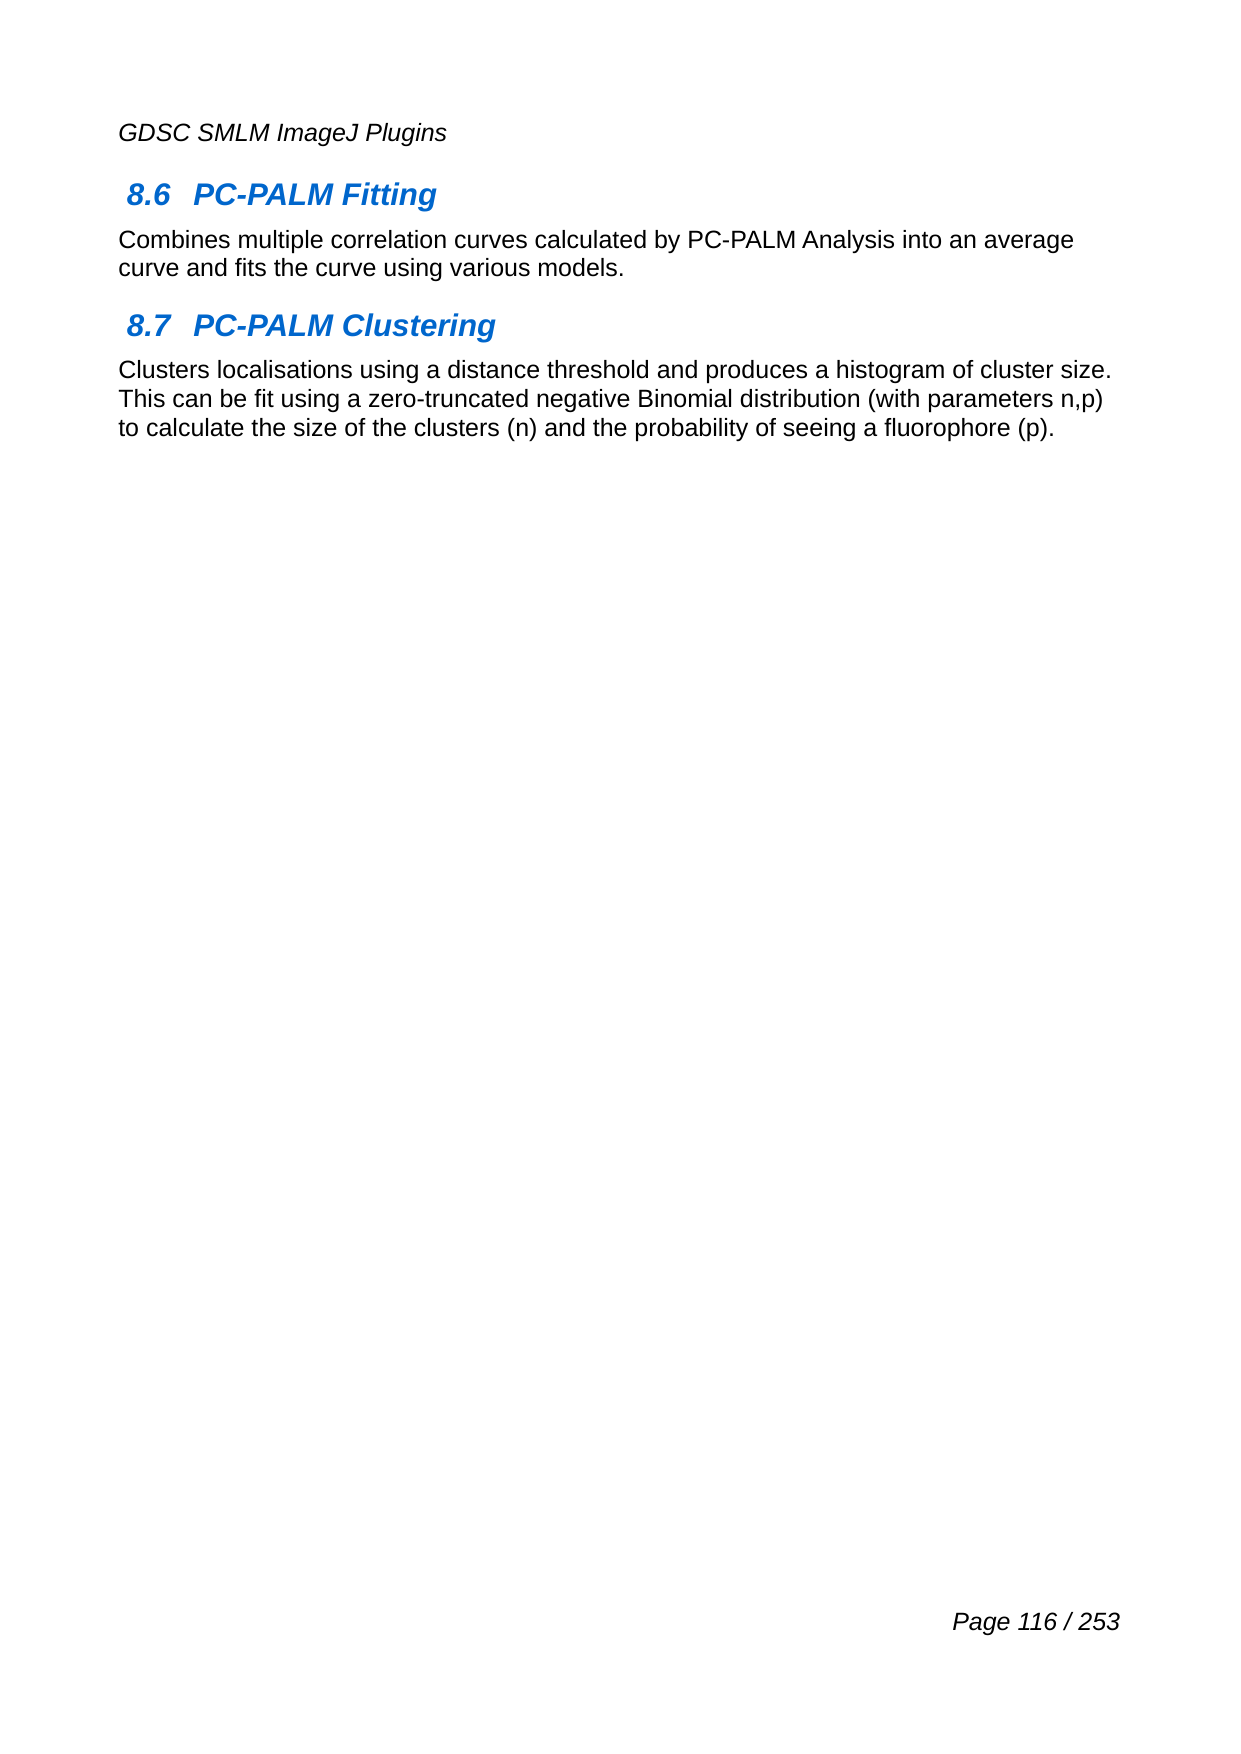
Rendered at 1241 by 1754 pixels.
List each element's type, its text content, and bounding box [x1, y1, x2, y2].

subtitle PC-PALM Fitting [118, 176, 1122, 212]
text Clusters localisations using a distance threshold and produces a histogram of cluster size. This can be fit using a zero-truncated negative Binomial distribution (with parameters n,p) to calculate the size of the clusters (n) and the probability of seeing a fluorophore (p). [118, 355, 1122, 442]
subtitle PC-PALM Clustering [118, 307, 1122, 343]
text Combines multiple correlation curves calculated by PC-PALM Analysis into an average curve and fits the curve using various models. [118, 225, 1122, 282]
